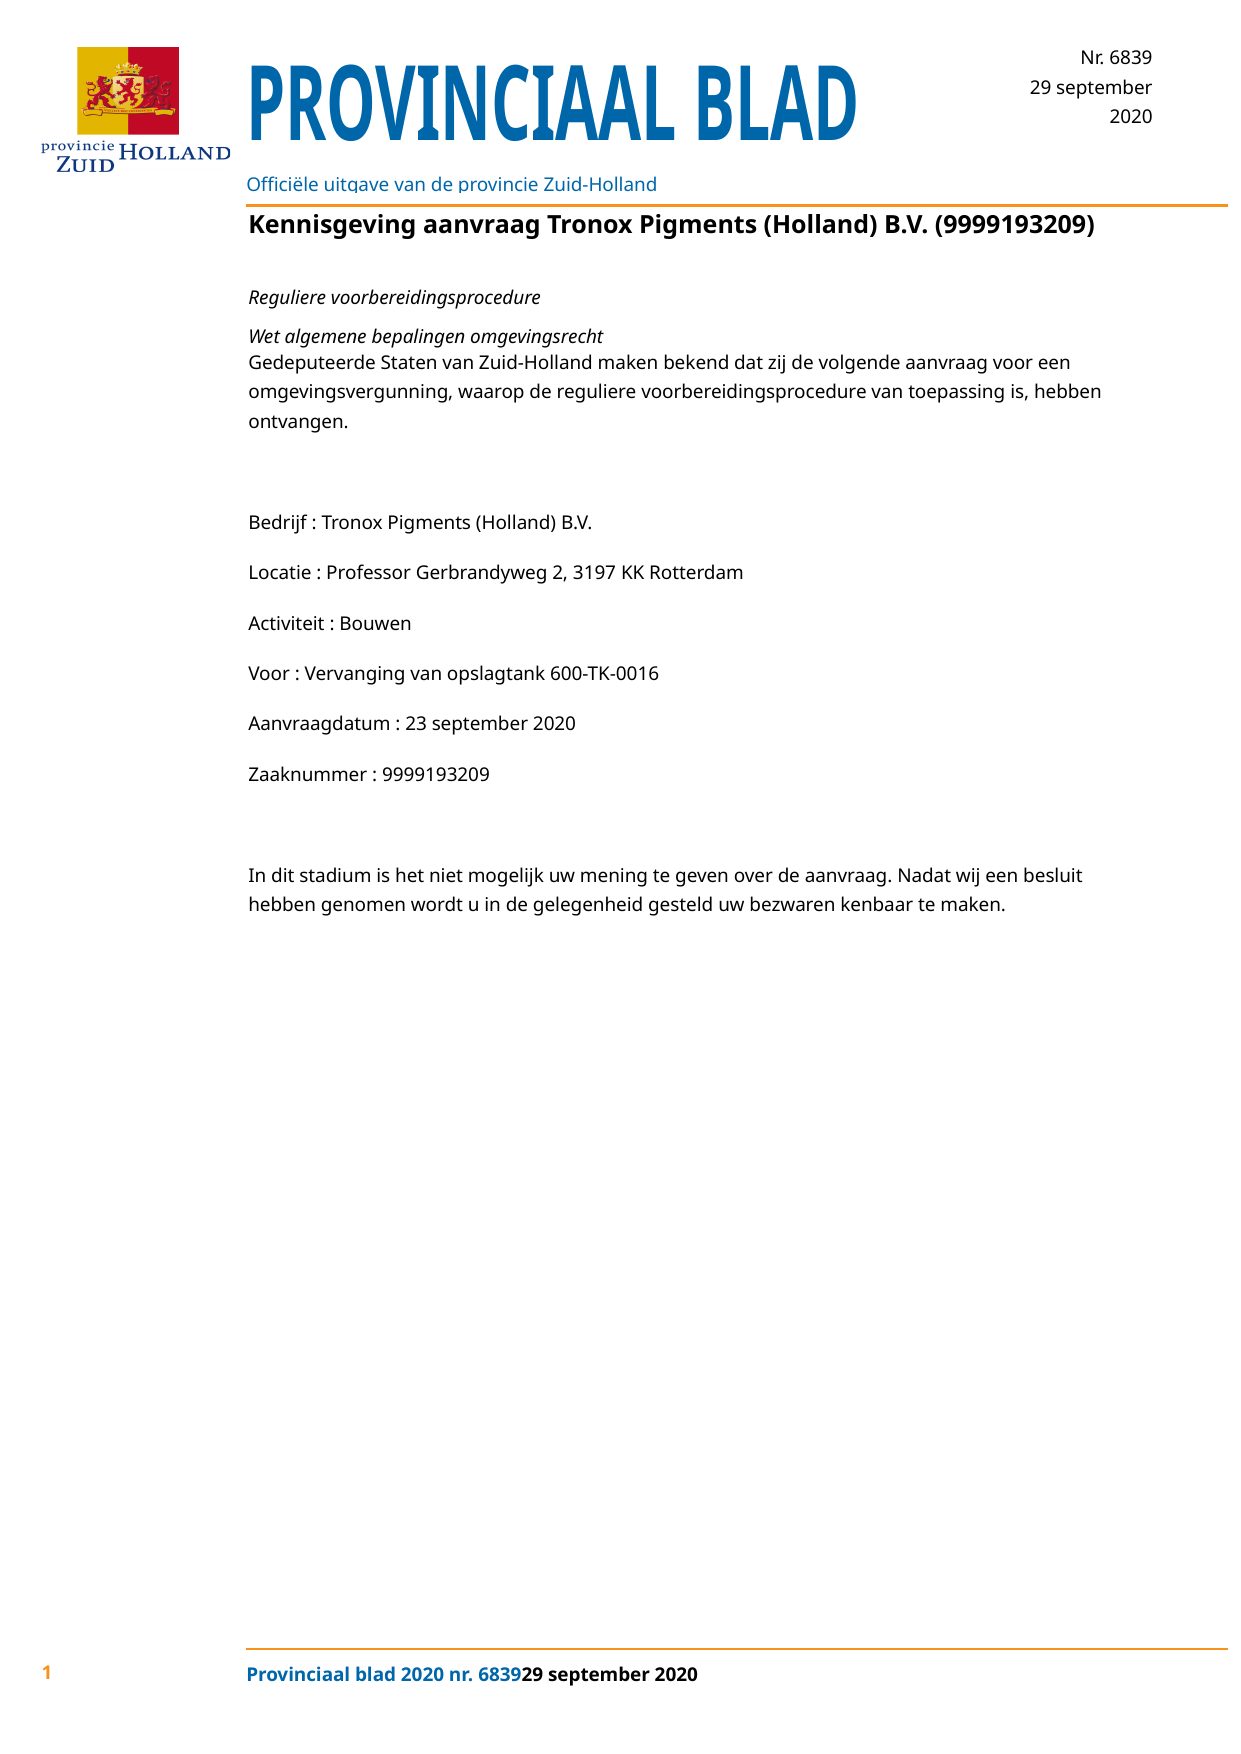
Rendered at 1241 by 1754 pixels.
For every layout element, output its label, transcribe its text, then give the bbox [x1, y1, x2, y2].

text Kennisgeving aanvraag Tronox Pigments (Holland) B.V. (9999193209) [248, 207, 1152, 241]
text Activiteit : Bouwen [248, 610, 1152, 635]
text Zaaknummer : 9999193209 [248, 761, 1152, 787]
text Wet algemene bepalingen omgevingsrecht [248, 323, 1152, 349]
text Voor : Vervanging van opslagtank 600-TK-0016 [248, 660, 1152, 686]
text Reguliere voorbereidingsprocedure [248, 284, 1152, 309]
text In dit stadium is het niet mogelijk uw mening te geven over de aanvraag. Nadat wij een besluit hebben genomen wordt u in de gelegenheid gesteld uw bezwaren kenbaar te maken. [248, 862, 1152, 917]
picture [41, 47, 231, 172]
text Locatie : Professor Gerbrandyweg 2, 3197 KK Rotterdam [248, 559, 1152, 585]
text Aanvraagdatum : 23 september 2020 [248, 711, 1152, 736]
text Gedeputeerde Staten van Zuid-Holland maken bekend dat zij de volgende aanvraag voor een omgevingsvergunning, waarop de reguliere voorbereidingsprocedure van toepassing is, hebben ontvangen. [248, 349, 1152, 434]
text Bedrijf : Tronox Pigments (Holland) B.V. [248, 509, 1152, 534]
